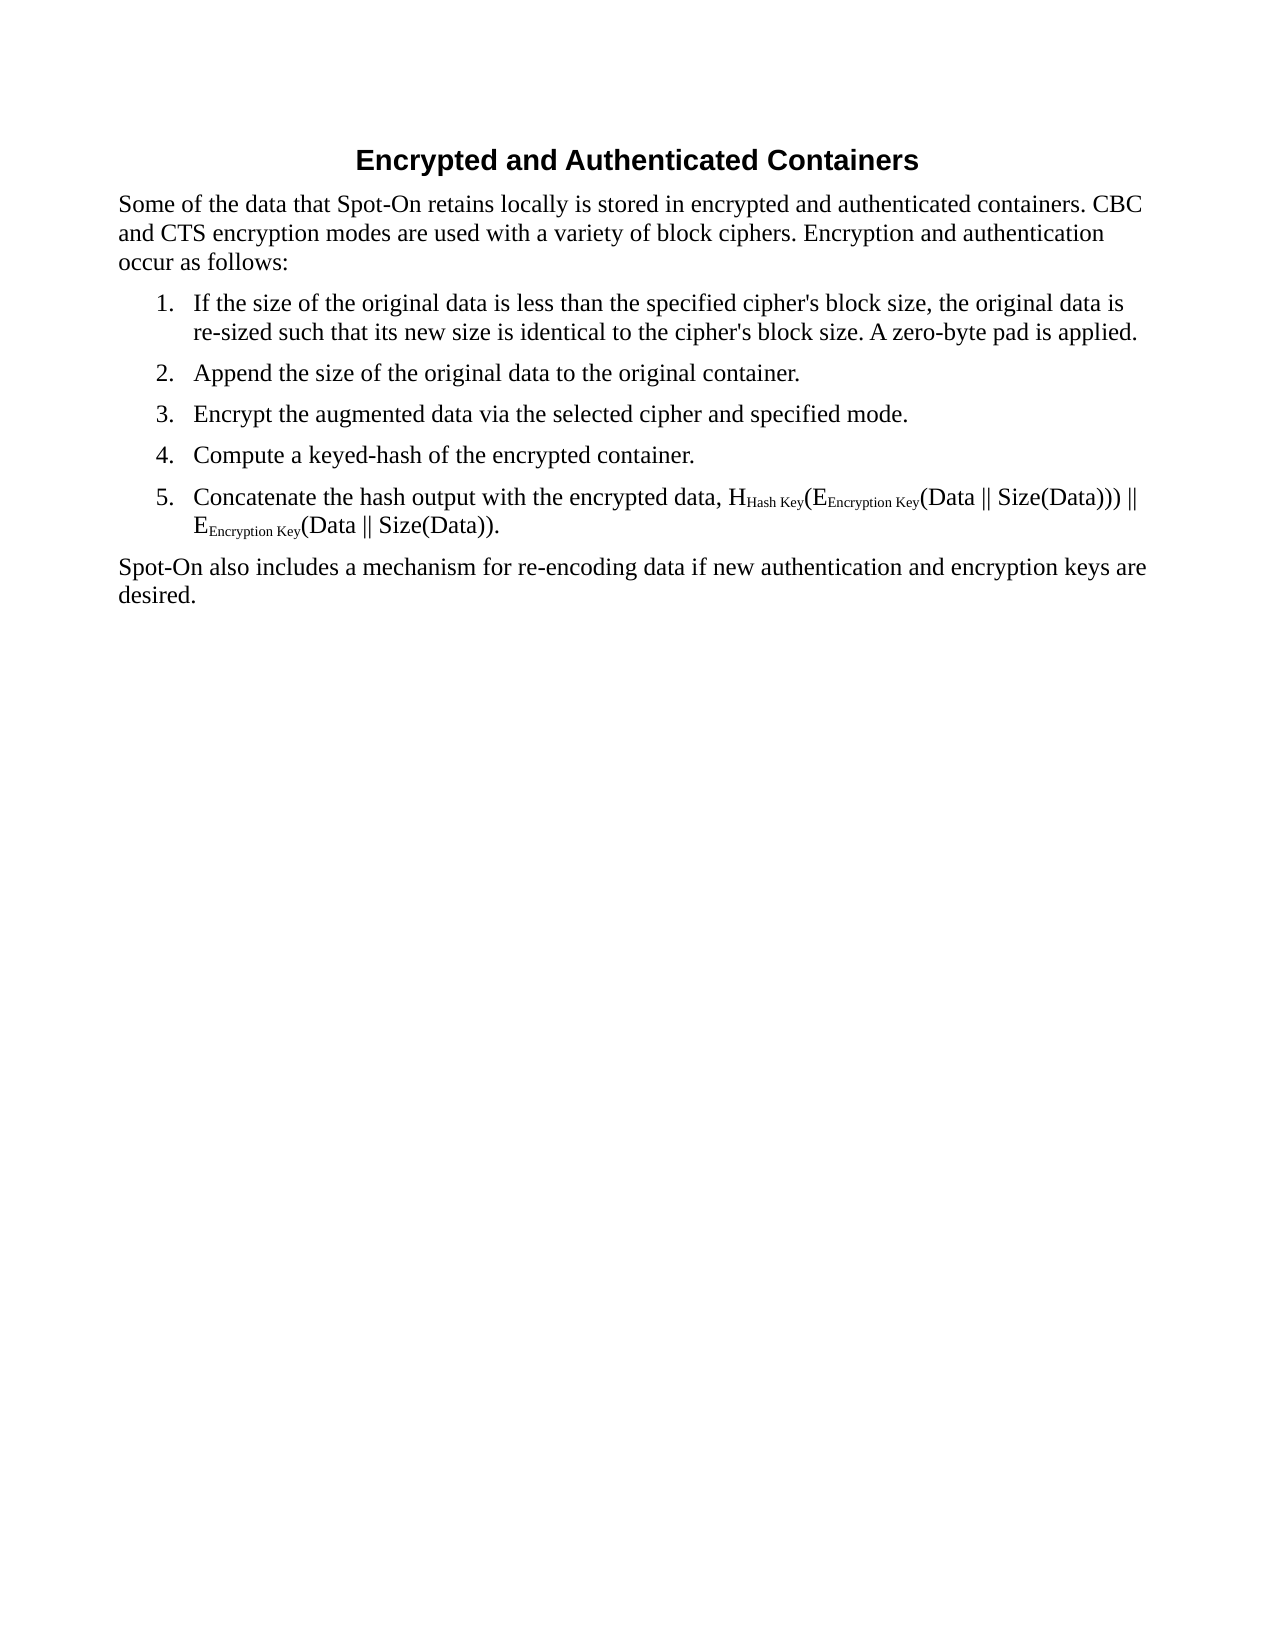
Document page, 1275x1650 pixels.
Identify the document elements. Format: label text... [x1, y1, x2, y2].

text Spot-On also includes a mechanism for re-encoding data if new authentication and encryption keys are desired. [118, 552, 1157, 609]
text Some of the data that Spot-On retains locally is stored in encrypted and authenticated containers. CBC and CTS encryption modes are used with a variety of block ciphers. Encryption and authentication occur as follows: [118, 189, 1157, 275]
list Encrypt the augmented data via the selected cipher and specified mode. [156, 399, 1157, 428]
list Concatenate the hash output with the encrypted data, HHash Key(EEncryption Key(Data || Size(Data))) || EEncryption Key(Data || Size(Data)). [156, 482, 1157, 539]
list Compute a keyed-hash of the encrypted container. [156, 440, 1157, 469]
list If the size of the original data is less than the specified cipher's block size, the original data is re-sized such that its new size is identical to the cipher's block size. A zero-byte pad is applied. [156, 288, 1157, 345]
subtitle Encrypted and Authenticated Containers [118, 143, 1157, 177]
list Append the size of the original data to the original container. [156, 358, 1157, 387]
